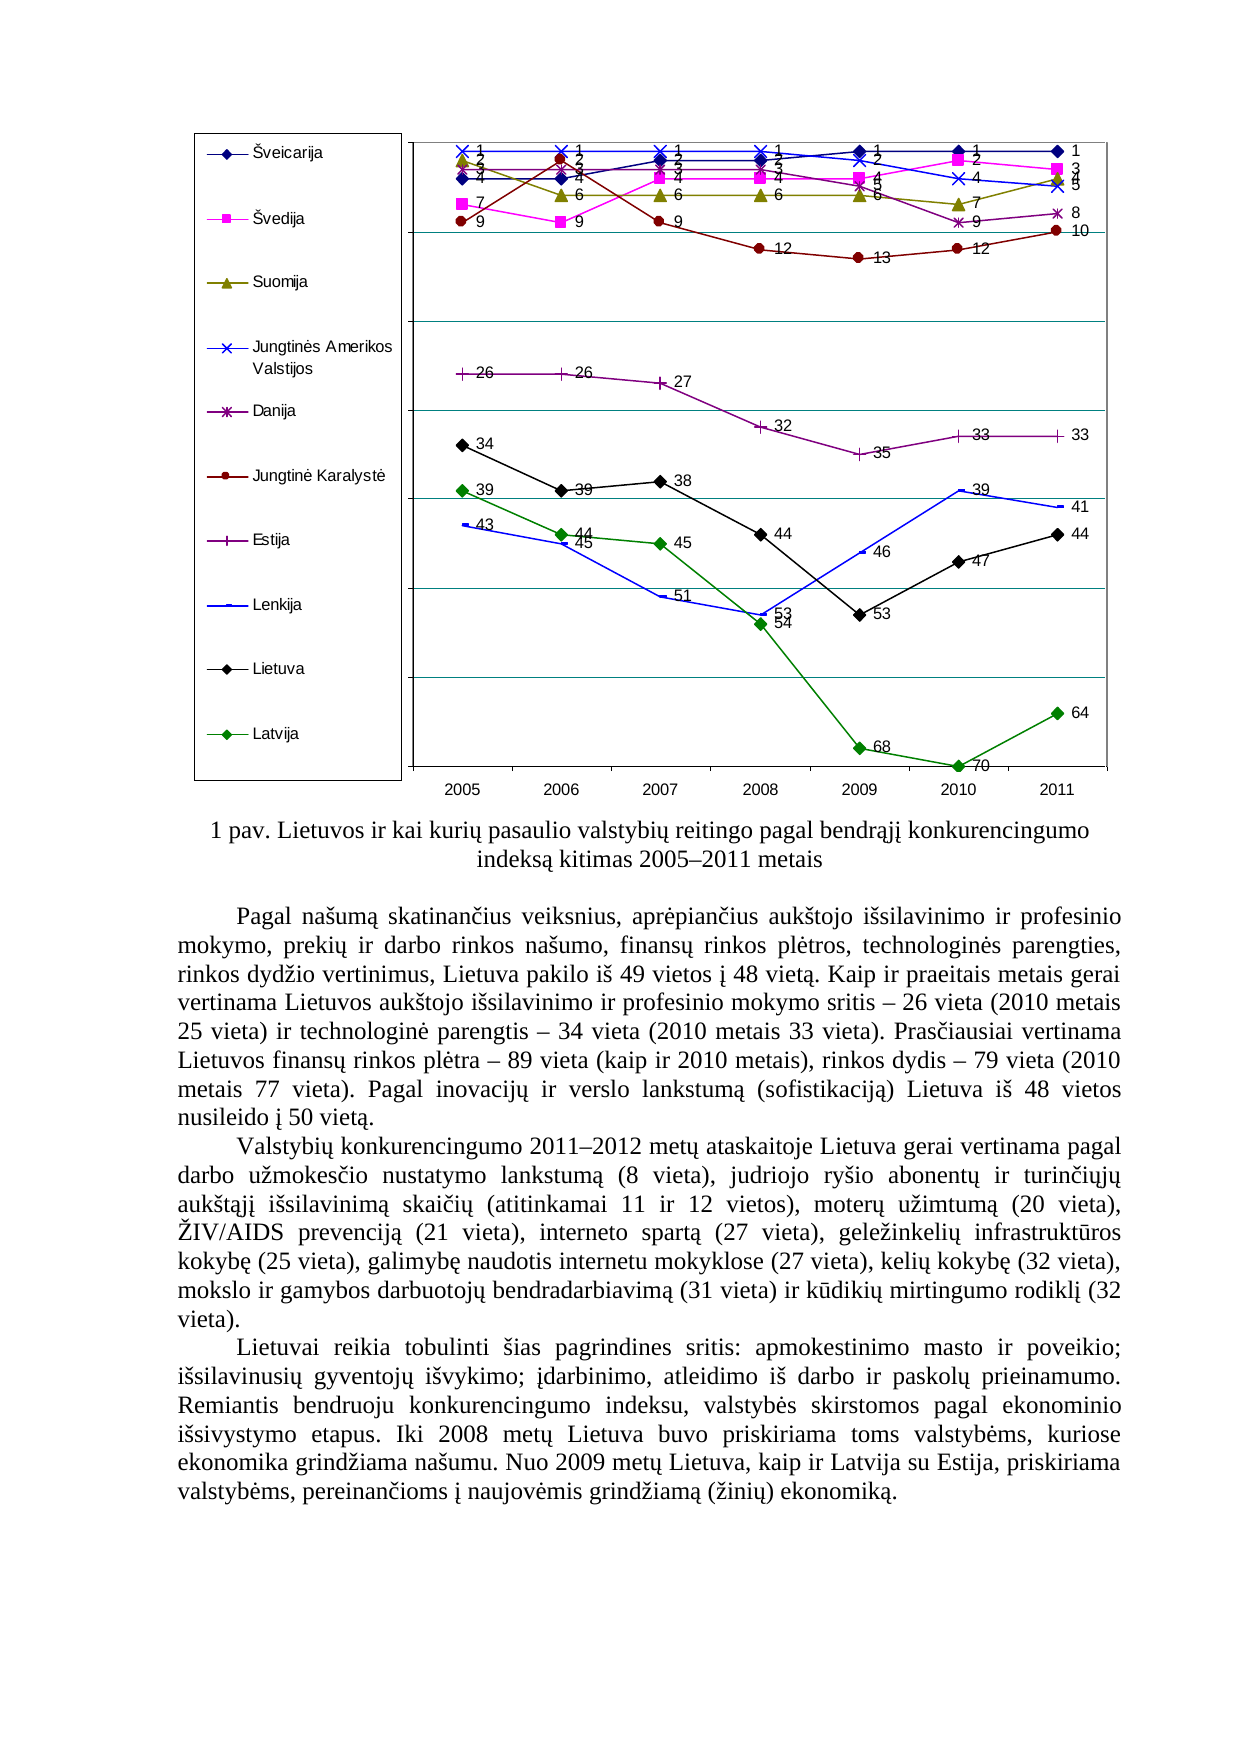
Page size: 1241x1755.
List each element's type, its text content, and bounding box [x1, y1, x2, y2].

text 1 pav. Lietuvos ir kai kurių pasaulio valstybių reitingo pagal bendrąjį konkurencingumo indeksą kitimas 2005–2011 metais [177, 815, 1122, 872]
text Pagal našumą skatinančius veiksnius, aprėpiančius aukštojo išsilavinimo ir profesinio mokymo, prekių ir darbo rinkos našumo, finansų rinkos plėtros, technologinės parengties, rinkos dydžio vertinimus, Lietuva pakilo iš 49 vietos į 48 vietą. Kaip ir praeitais metais gerai vertinama Lietuvos aukštojo išsilavinimo ir profesinio mokymo sritis – 26 vieta (2010 metais 25 vieta) ir technologinė parengtis – 34 vieta (2010 metais 33 vieta). Prasčiausiai vertinama Lietuvos finansų rinkos plėtra – 89 vieta (kaip ir 2010 metais), rinkos dydis – 79 vieta (2010 metais 77 vieta). Pagal inovacijų ir verslo lankstumą (sofistikaciją) Lietuva iš 48 vietos nusileido į 50 vietą. [177, 901, 1122, 1131]
text Valstybių konkurencingumo 2011–2012 metų ataskaitoje Lietuva gerai vertinama pagal darbo užmokesčio nustatymo lankstumą (8 vieta), judriojo ryšio abonentų ir turinčiųjų aukštąjį išsilavinimą skaičių (atitinkamai 11 ir 12 vietos), moterų užimtumą (20 vieta), ŽIV/AIDS prevenciją (21 vieta), interneto spartą (27 vieta), geležinkelių infrastruktūros kokybę (25 vieta), galimybę naudotis internetu mokyklose (27 vieta), kelių kokybę (32 vieta), mokslo ir gamybos darbuotojų bendradarbiavimą (31 vieta) ir kūdikių mirtingumo rodiklį (32 vieta). [177, 1131, 1122, 1332]
text Lietuvai reikia tobulinti šias pagrindines sritis: apmokestinimo masto ir poveikio; išsilavinusių gyventojų išvykimo; įdarbinimo, atleidimo iš darbo ir paskolų prieinamumo. Remiantis bendruoju konkurencingumo indeksu, valstybės skirstomos pagal ekonominio išsivystymo etapus. Iki 2008 metų Lietuva buvo priskiriama toms valstybėms, kuriose ekonomika grindžiama našumu. Nuo 2009 metų Lietuva, kaip ir Latvija su Estija, priskiriama valstybėms, pereinančioms į naujovėmis grindžiamą (žinių) ekonomiką. [177, 1332, 1122, 1505]
